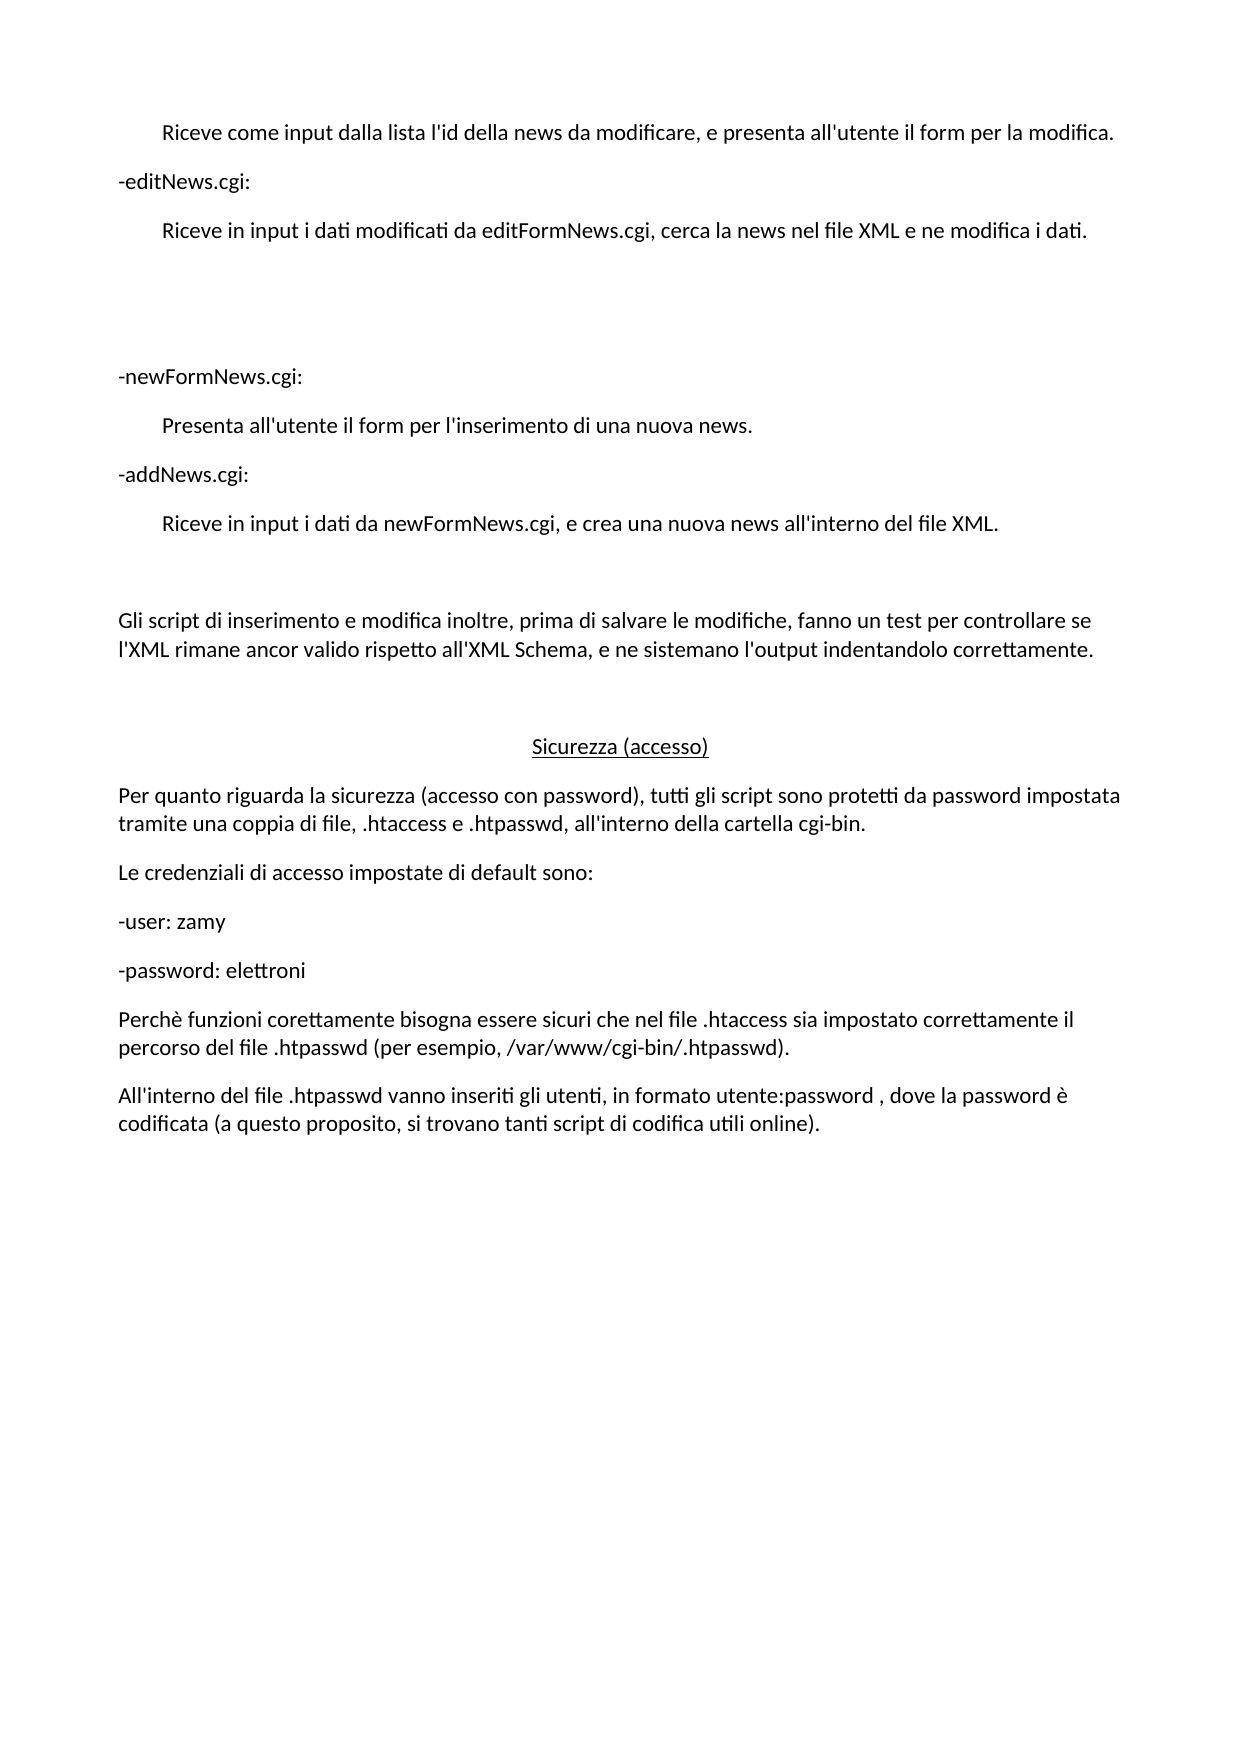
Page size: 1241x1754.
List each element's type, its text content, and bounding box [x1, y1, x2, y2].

text Le credenziali di accesso impostate di default sono: [118, 858, 1122, 886]
text Presenta all'utente il form per l'inserimento di una nuova news. [162, 411, 1122, 439]
text Perchè funzioni corettamente bisogna essere sicuri che nel file .htaccess sia impostato correttamente il percorso del file .htpasswd (per esempio, /var/www/cgi-bin/.htpasswd). [118, 1005, 1122, 1061]
text -addNews.cgi: [118, 460, 1122, 488]
text All'interno del file .htpasswd vanno inseriti gli utenti, in formato utente:password , dove la password è codificata (a questo proposito, si trovano tanti script di codifica utili online). [118, 1082, 1122, 1138]
text Per quanto riguarda la sicurezza (accesso con password), tutti gli script sono protetti da password impostata tramite una coppia di file, .htaccess e .htpasswd, all'interno della cartella cgi-bin. [118, 781, 1122, 837]
text -user: zamy [118, 907, 1122, 935]
text Riceve come input dalla lista l'id della news da modificare, e presenta all'utente il form per la modifica. [162, 118, 1122, 146]
text Riceve in input i dati da newFormNews.cgi, e crea una nuova news all'interno del file XML. [162, 509, 1122, 537]
text -password: elettroni [118, 956, 1122, 984]
text Riceve in input i dati modificati da editFormNews.cgi, cerca la news nel file XML e ne modifica i dati. [162, 216, 1122, 244]
text Sicurezza (accesso) [118, 732, 1122, 760]
text -editNews.cgi: [118, 167, 1122, 195]
text Gli script di inserimento e modifica inoltre, prima di salvare le modifiche, fanno un test per controllare se l'XML rimane ancor valido rispetto all'XML Schema, e ne sistemano l'output indentandolo correttamente. [118, 607, 1122, 663]
text -newFormNews.cgi: [118, 362, 1122, 390]
